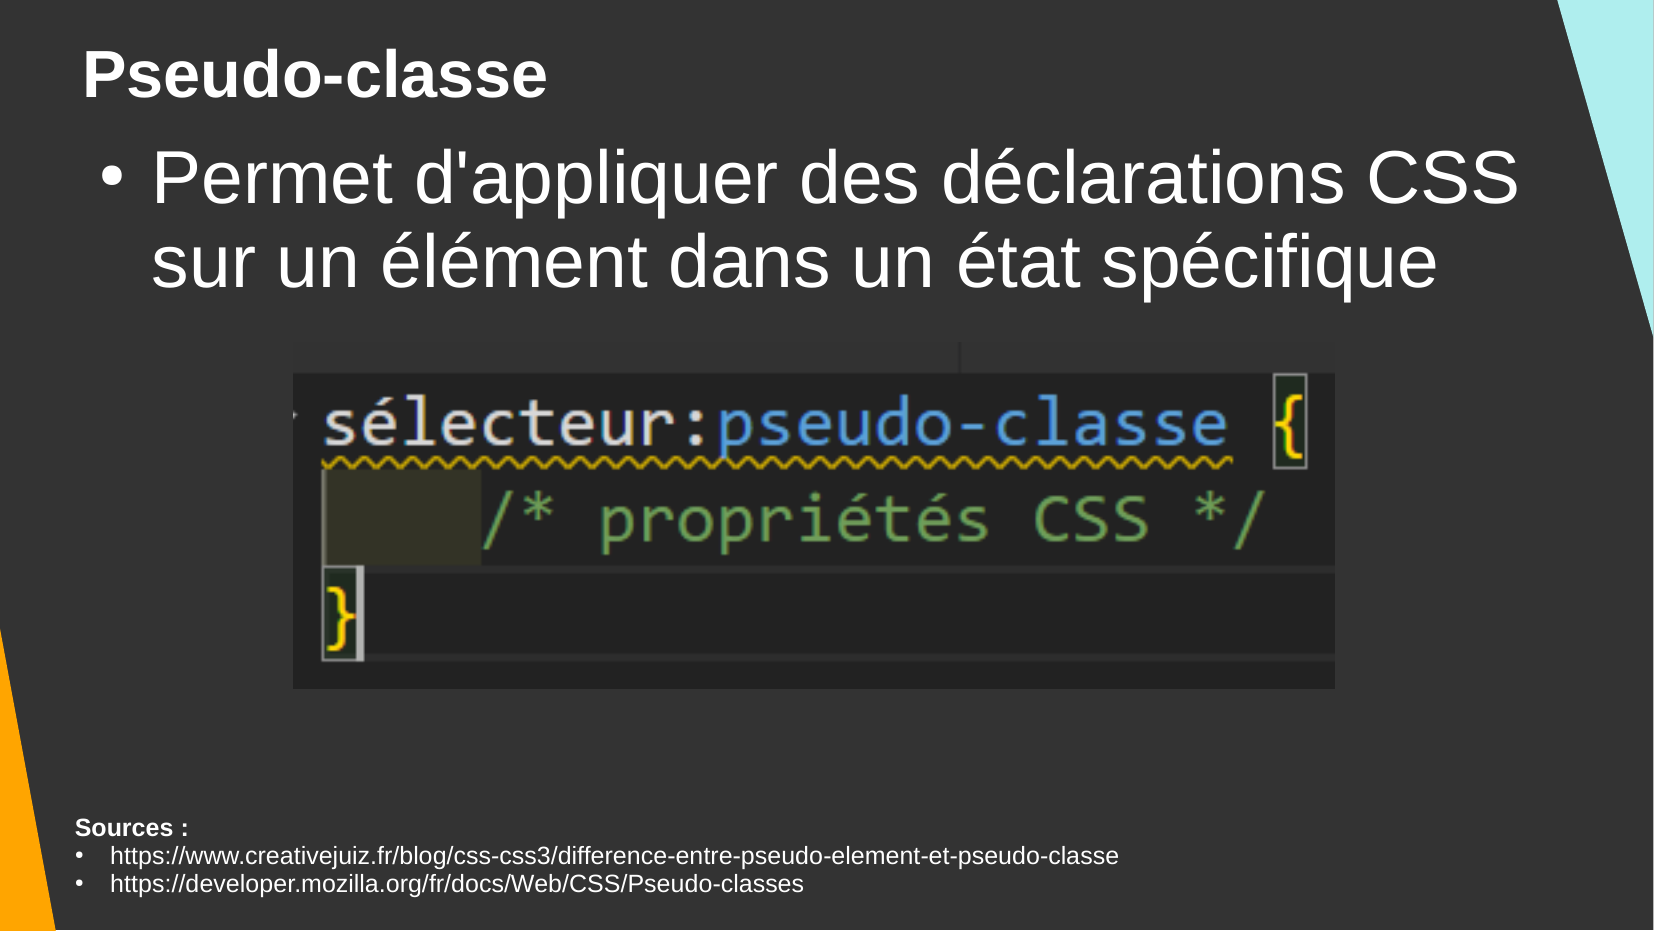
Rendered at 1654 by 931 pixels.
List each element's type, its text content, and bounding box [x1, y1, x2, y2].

picture [293, 342, 1335, 689]
title Pseudo-classe [82, 37, 1571, 114]
text_box [1557, 0, 1654, 340]
text_box Sources : https://www.creativejuiz.fr/blog/css-css3/difference-entre-pseudo-element-et-pseudo-classe https://developer.mozilla.org/fr/docs/Web/CSS/Pseudo-classes [60, 806, 1546, 931]
list Permet d'appliquer des déclarations CSS sur un élément dans un état spécifique [80, 135, 1605, 319]
text_box [0, 628, 56, 931]
